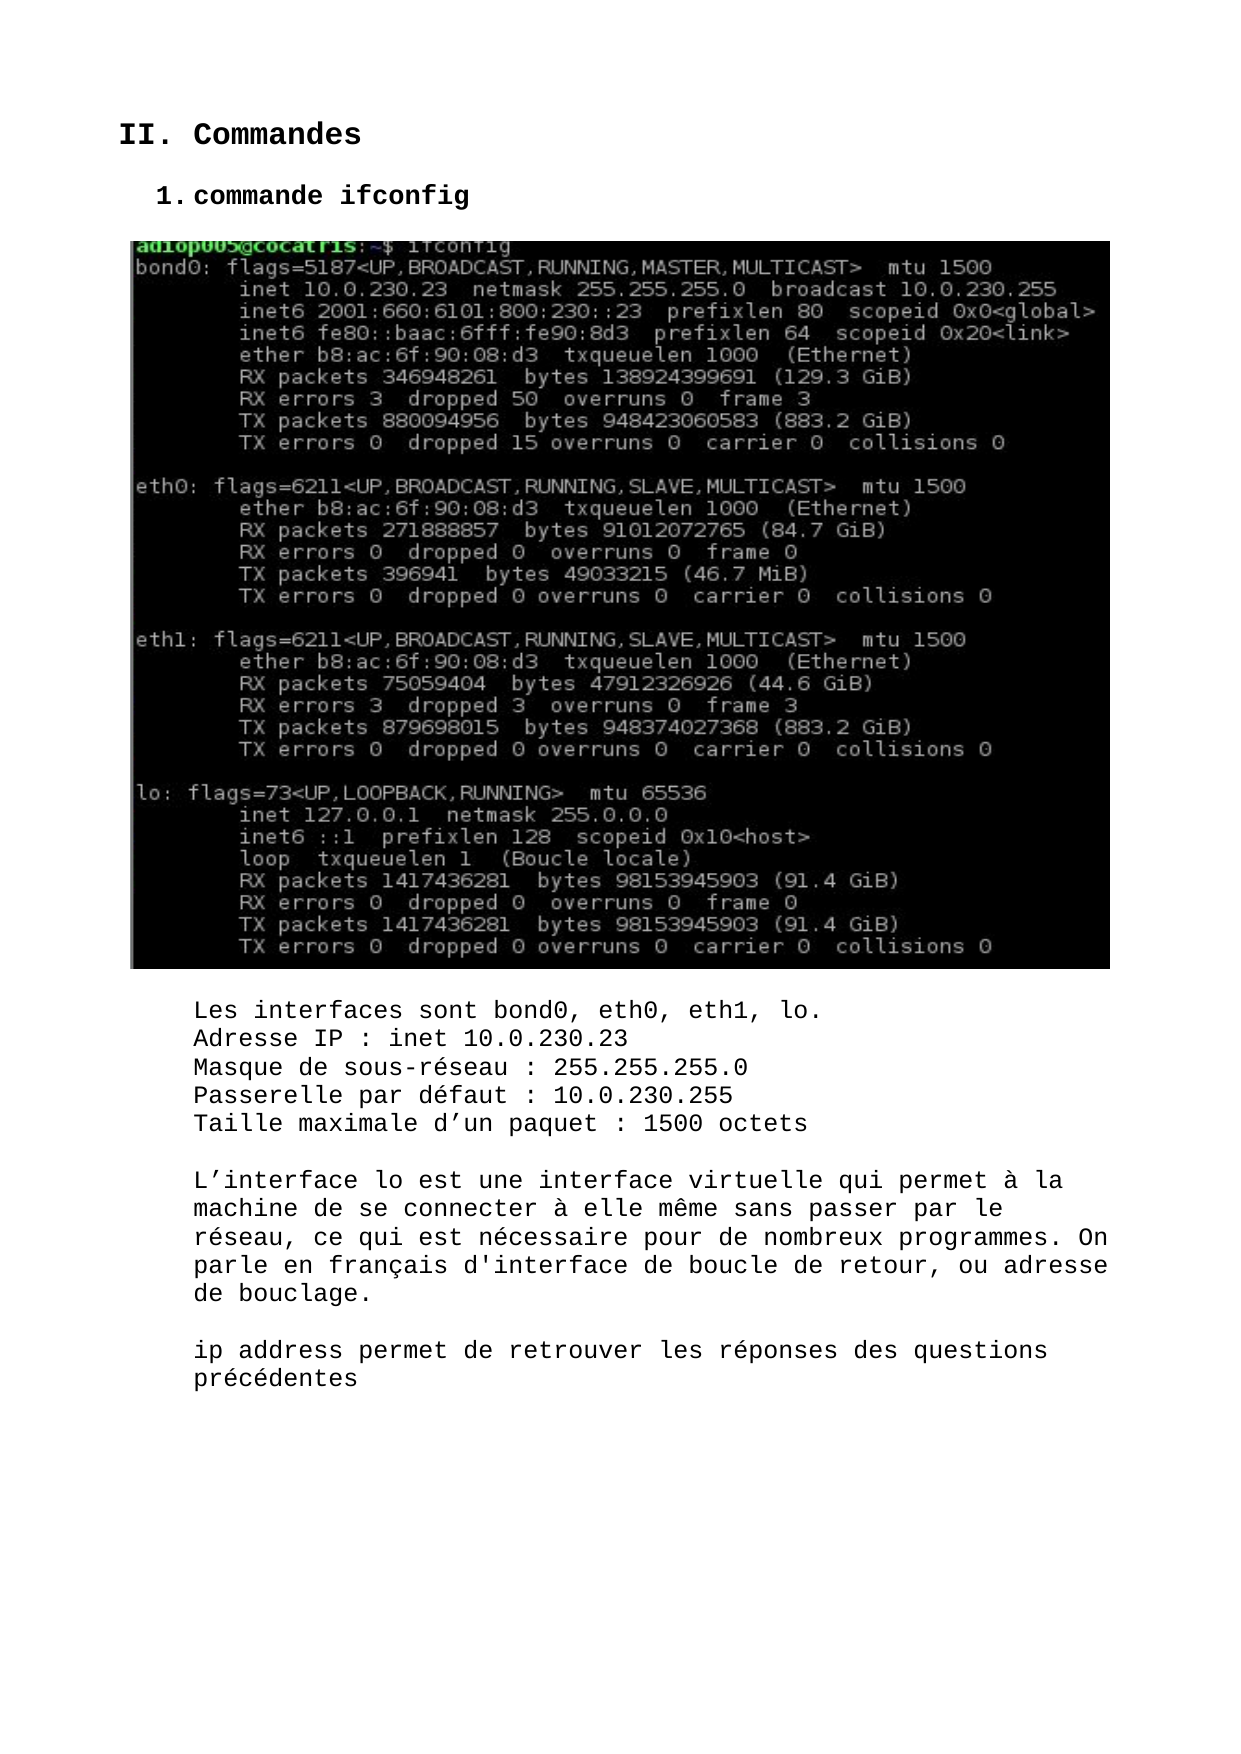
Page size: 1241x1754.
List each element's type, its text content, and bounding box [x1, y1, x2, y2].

list Masque de sous-réseau : 255.255.255.0 [156, 1054, 1122, 1082]
list Passerelle par défaut : 10.0.230.255 Taille maximale d’un paquet : 1500 octets L’interface lo est une interface virtuelle qui permet à la machine de se connecter à elle même sans passer par le réseau, ce qui est nécessaire pour de nombreux programmes. On parle en français d'interface de boucle de retour, ou adresse de bouclage. ip address permet de retrouver les réponses des questions précédentes [156, 1082, 1122, 1394]
picture [130, 241, 1110, 969]
list Commandes [118, 118, 1122, 153]
list Les interfaces sont bond0, eth0, eth1, lo. [156, 969, 1122, 1026]
list commande ifconfig [156, 182, 1122, 213]
list Adresse IP : inet 10.0.230.23 [156, 1026, 1122, 1054]
